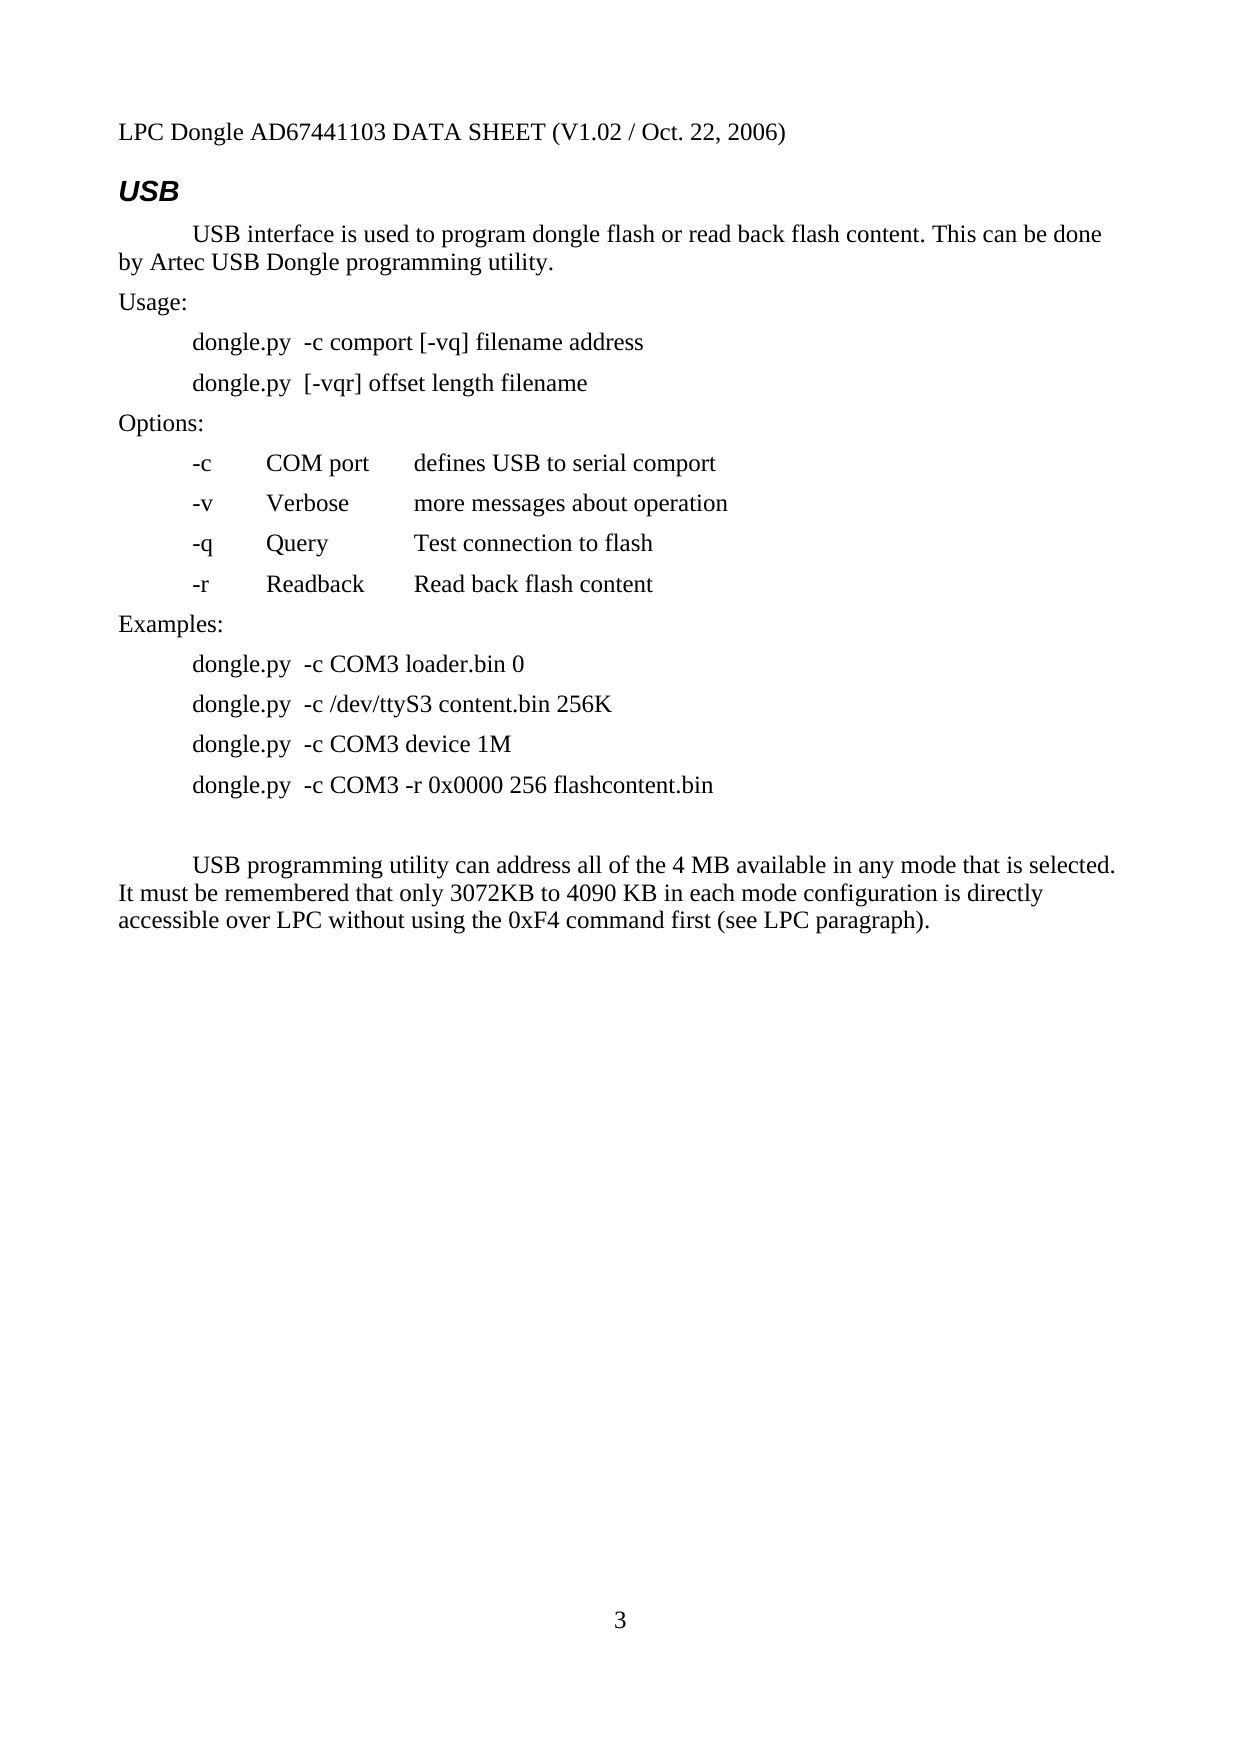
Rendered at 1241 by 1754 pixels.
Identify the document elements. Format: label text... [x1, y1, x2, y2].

text -v Verbose more messages about operation [118, 489, 1122, 517]
text -c COM port defines USB to serial comport [118, 449, 1122, 477]
text USB programming utility can address all of the 4 MB available in any mode that is selected. It must be remembered that only 3072KB to 4090 KB in each mode configuration is directly accessible over LPC without using the 0xF4 command first (see LPC paragraph). [118, 851, 1122, 934]
text dongle.py -c COM3 -r 0x0000 256 flashcontent.bin [118, 771, 1122, 798]
text USB interface is used to program dongle flash or read back flash content. This can be done by Artec USB Dongle programming utility. [118, 220, 1122, 276]
text -q Query Test connection to flash [118, 529, 1122, 557]
text Usage: [118, 288, 1122, 316]
text dongle.py -c /dev/ttyS3 content.bin 256K [118, 690, 1122, 718]
text -r Readback Read back flash content [118, 570, 1122, 597]
subtitle USB [118, 175, 1122, 208]
text Options: [118, 409, 1122, 437]
text dongle.py -c COM3 loader.bin 0 [118, 650, 1122, 678]
text Examples: [118, 610, 1122, 638]
text dongle.py [-vqr] offset length filename [118, 369, 1122, 396]
text dongle.py -c comport [-vq] filename address [118, 328, 1122, 356]
text dongle.py -c COM3 device 1M [118, 731, 1122, 758]
